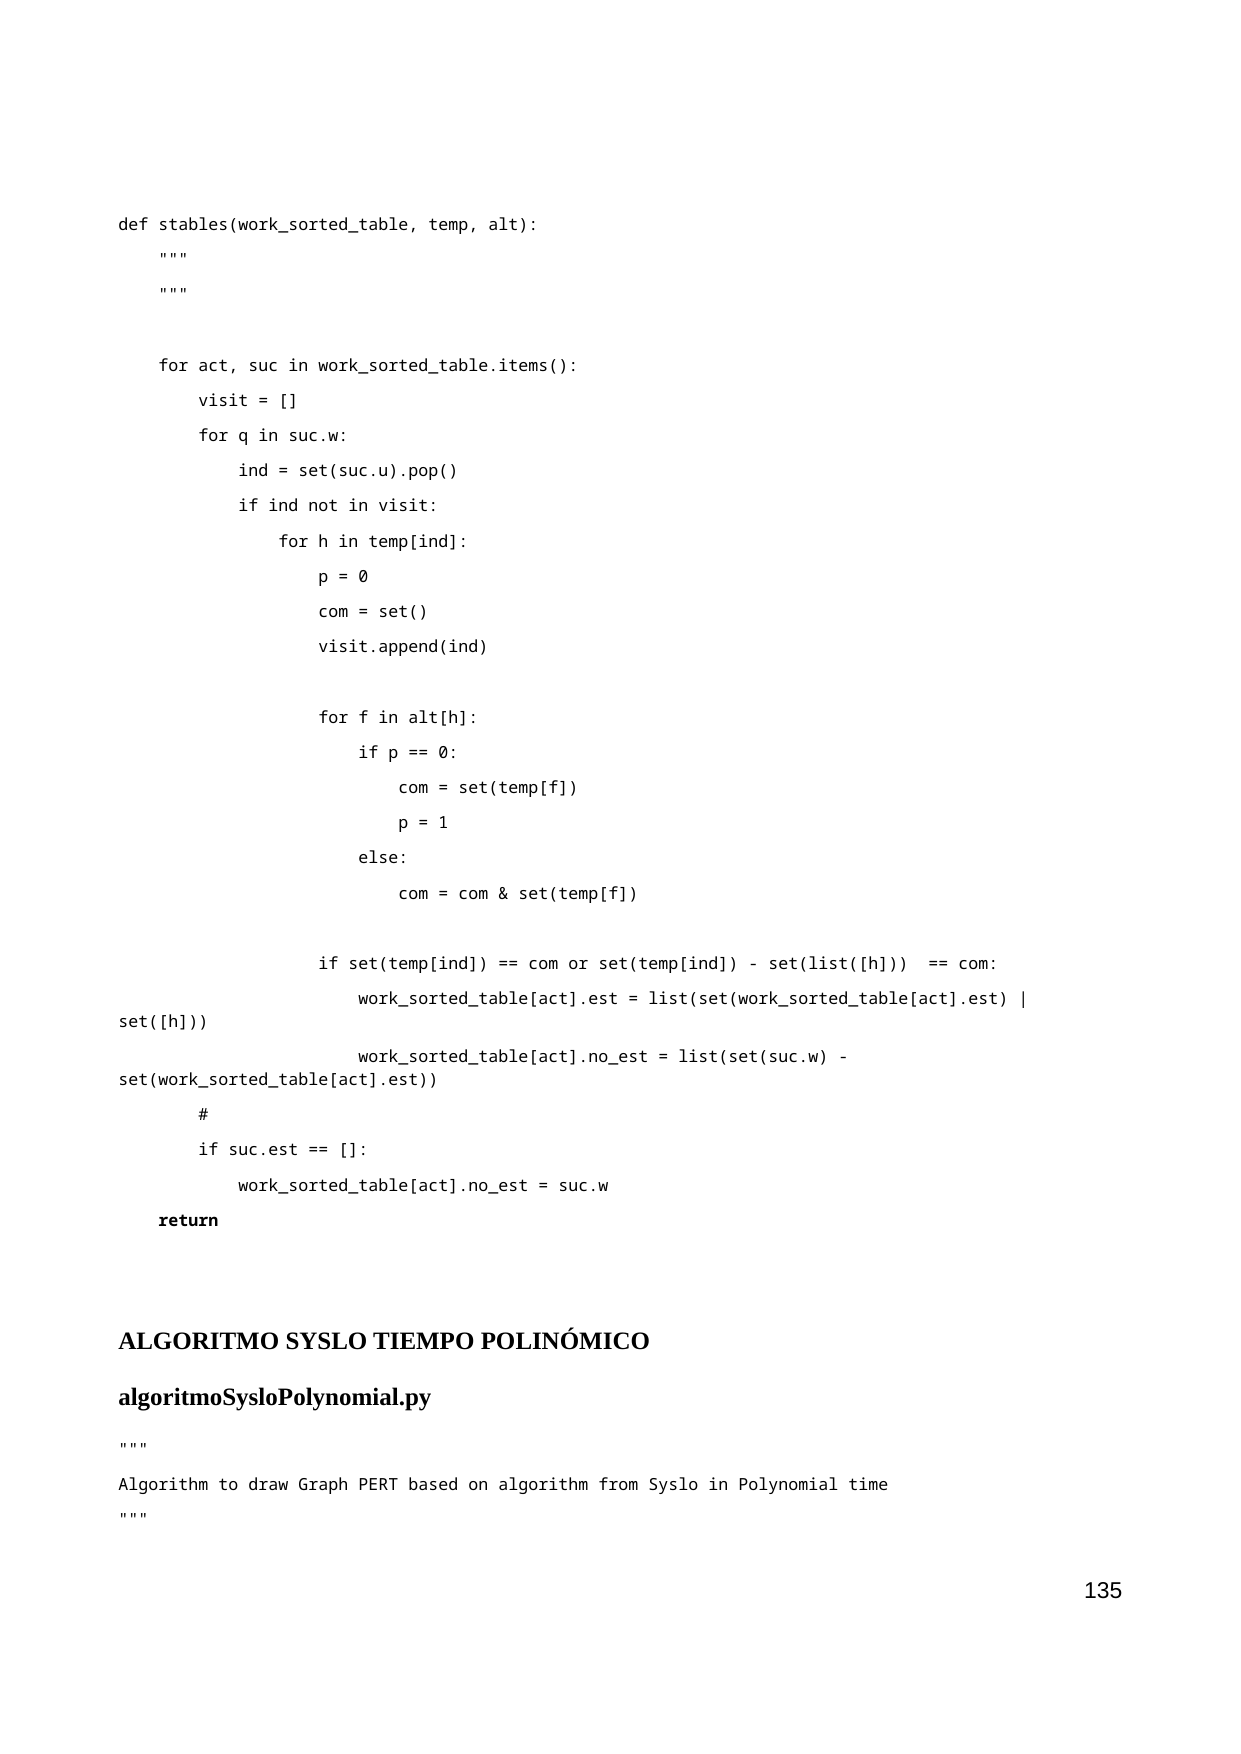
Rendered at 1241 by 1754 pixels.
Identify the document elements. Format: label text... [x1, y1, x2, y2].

text if p == 0: [118, 741, 1122, 763]
text """ [118, 248, 1122, 270]
text p = 0 [118, 564, 1122, 587]
text ALGORITMO SYSLO TIEMPO POLINÓMICO [118, 1326, 1122, 1355]
text for act, suc in work_sorted_table.items(): [118, 353, 1122, 376]
text for q in suc.w: [118, 424, 1122, 446]
text algoritmoSysloPolynomial.py [118, 1382, 1122, 1411]
text """ [118, 283, 1122, 306]
text return [118, 1208, 1122, 1231]
text else: [118, 846, 1122, 869]
text # [118, 1103, 1122, 1126]
text if suc.est == []: [118, 1138, 1122, 1161]
text """ [118, 1508, 1122, 1531]
text for h in temp[ind]: [118, 529, 1122, 552]
text Algorithm to draw Graph PERT based on algorithm from Syslo in Polynomial time [118, 1473, 1122, 1495]
text """ [118, 1437, 1122, 1460]
text com = com & set(temp[f]) [118, 881, 1122, 904]
text visit = [] [118, 388, 1122, 411]
text p = 1 [118, 811, 1122, 834]
text visit.append(ind) [118, 635, 1122, 658]
text if set(temp[ind]) == com or set(temp[ind]) - set(list([h])) == com: [118, 952, 1122, 974]
text def stables(work_sorted_table, temp, alt): [118, 212, 1122, 235]
text for f in alt[h]: [118, 705, 1122, 728]
text if ind not in visit: [118, 494, 1122, 517]
text work_sorted_table[act].no_est = suc.w [118, 1173, 1122, 1196]
text com = set(temp[f]) [118, 776, 1122, 798]
text work_sorted_table[act].no_est = list(set(suc.w) - set(work_sorted_table[act].est)) [118, 1045, 1122, 1090]
text ind = set(suc.u).pop() [118, 459, 1122, 482]
text work_sorted_table[act].est = list(set(work_sorted_table[act].est) | set([h])) [118, 987, 1122, 1032]
text com = set() [118, 600, 1122, 622]
